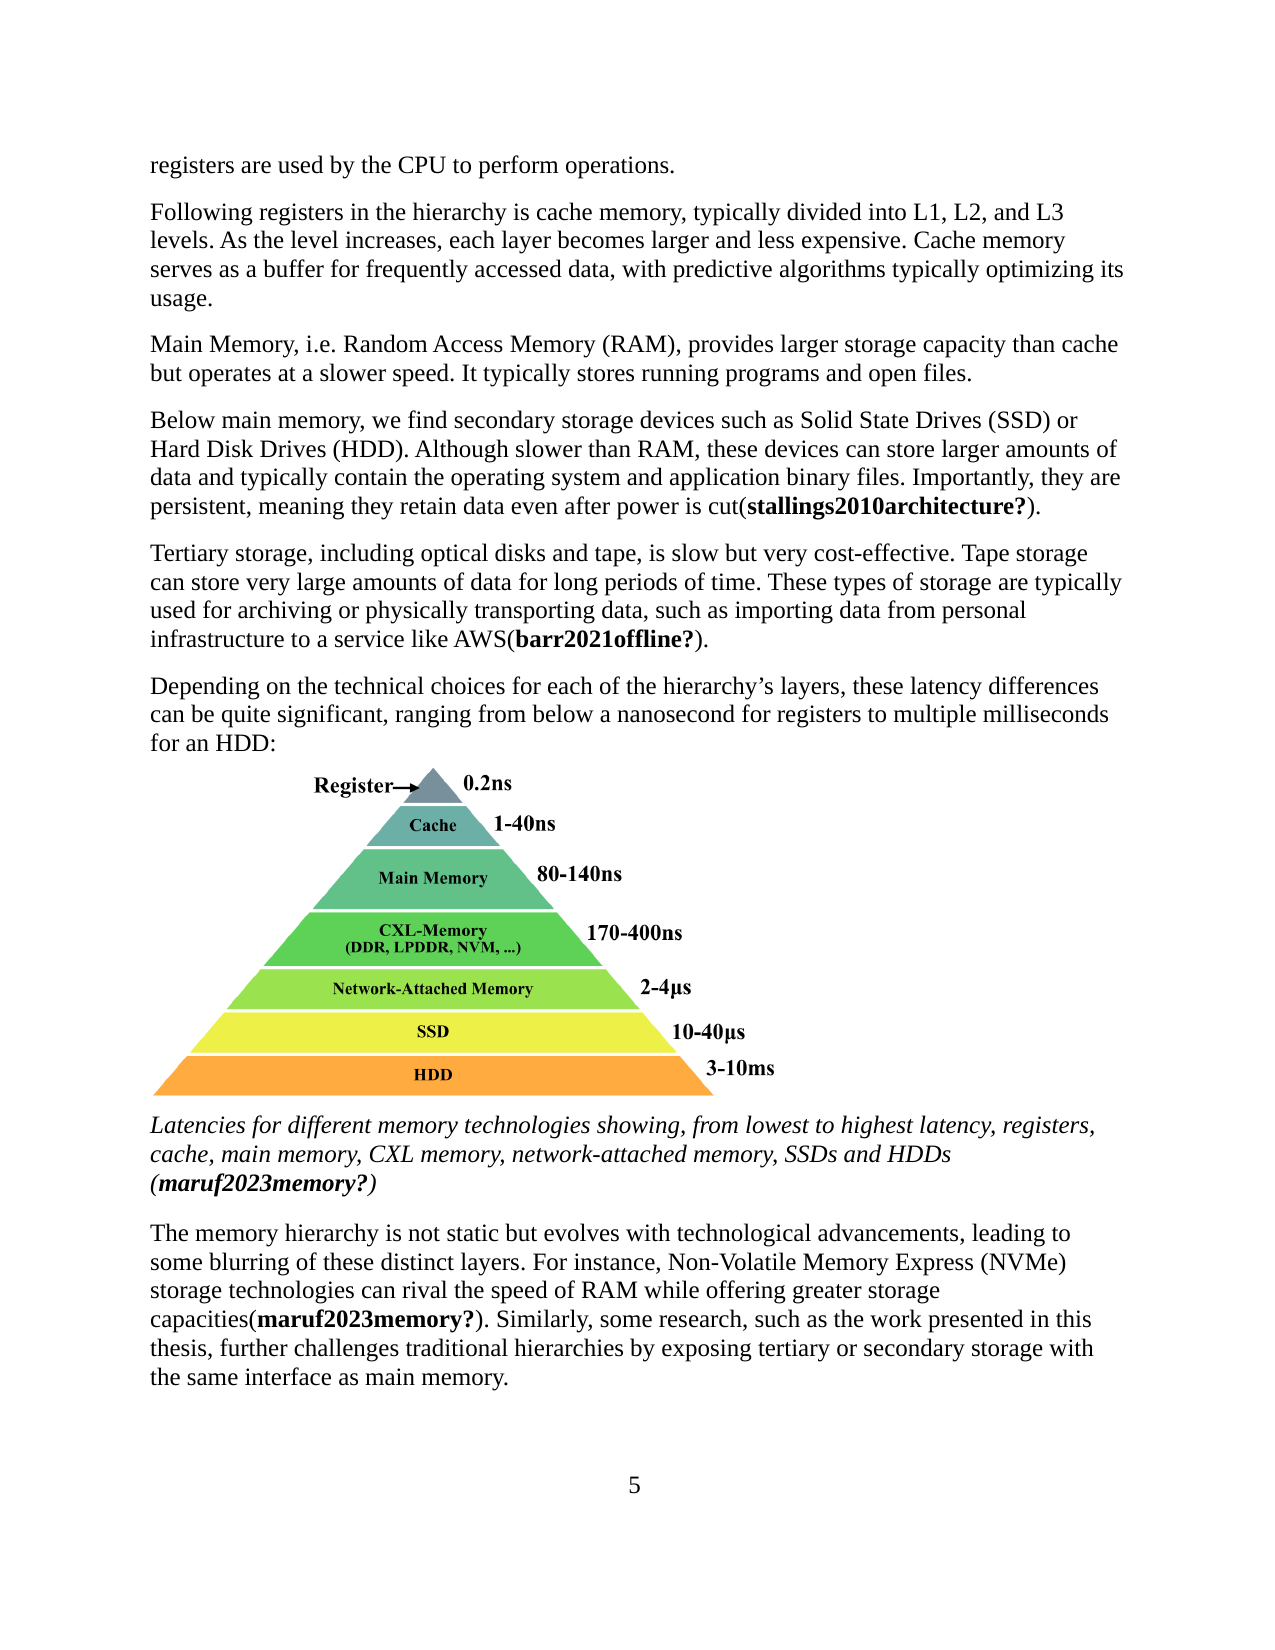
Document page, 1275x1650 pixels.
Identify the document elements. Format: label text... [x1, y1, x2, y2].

text Main Memory, i.e. Random Access Memory (RAM), provides larger storage capacity than cache but operates at a slower speed. It typically stores running programs and open files. [150, 329, 1125, 387]
text Latencies for different memory technologies showing, from lowest to highest latency, registers, cache, main memory, CXL memory, network-attached memory, SSDs and HDDs (maruf2023memory?) [150, 1110, 1125, 1196]
picture [150, 766, 775, 1098]
text Depending on the technical choices for each of the hierarchy’s layers, these latency differences can be quite significant, ranging from below a nanosecond for registers to multiple milliseconds for an HDD: [150, 671, 1125, 757]
text Following registers in the hierarchy is cache memory, typically divided into L1, L2, and L3 levels. As the level increases, each layer becomes larger and less expensive. Cache memory serves as a buffer for frequently accessed data, with predictive algorithms typically optimizing its usage. [150, 197, 1125, 312]
text Tertiary storage, including optical disks and tape, is slow but very cost-effective. Tape storage can store very large amounts of data for long periods of time. These types of storage are typically used for archiving or physically transporting data, such as importing data from personal infrastructure to a service like AWS(barr2021offline?). [150, 538, 1125, 653]
text The memory hierarchy is not static but evolves with technological advancements, leading to some blurring of these distinct layers. For instance, Non-Volatile Memory Express (NVMe) storage technologies can rival the speed of RAM while offering greater storage capacities(maruf2023memory?). Similarly, some research, such as the work presented in this thesis, further challenges traditional hierarchies by exposing tertiary or secondary storage with the same interface as main memory. [150, 1218, 1125, 1390]
text Below main memory, we find secondary storage devices such as Solid State Drives (SSD) or Hard Disk Drives (HDD). Although slower than RAM, these devices can store larger amounts of data and typically contain the operating system and application binary files. Importantly, they are persistent, meaning they retain data even after power is cut(stallings2010architecture?). [150, 405, 1125, 520]
text registers are used by the CPU to perform operations. [150, 150, 1125, 179]
